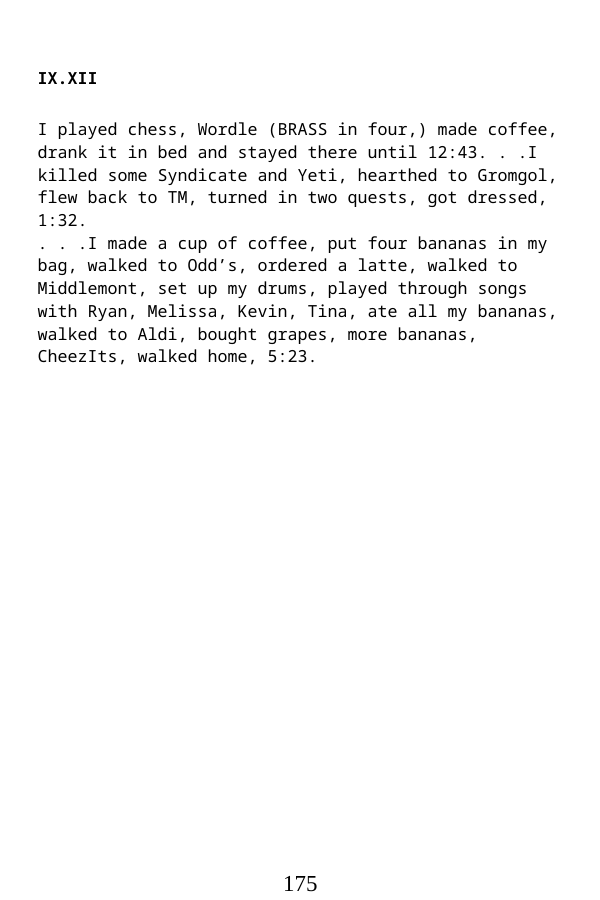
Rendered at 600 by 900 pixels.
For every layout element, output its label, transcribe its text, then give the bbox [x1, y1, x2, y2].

text IX.XII [37, 66, 562, 89]
text . . .I made a cup of coffee, put four bananas in my bag, walked to Odd’s, ordered a latte, walked to Middlemont, set up my drums, played through songs with Ryan, Melissa, Kevin, Tina, ate all my bananas, walked to Aldi, bought grapes, more bananas, CheezIts, walked home, 5:23. [37, 231, 562, 367]
text I played chess, Wordle (BRASS in four,) made coffee, drank it in bed and stayed there until 12:43. . .I killed some Syndicate and Yeti, hearthed to Gromgol, flew back to TM, turned in two quests, got dressed, 1:32. [37, 118, 562, 231]
